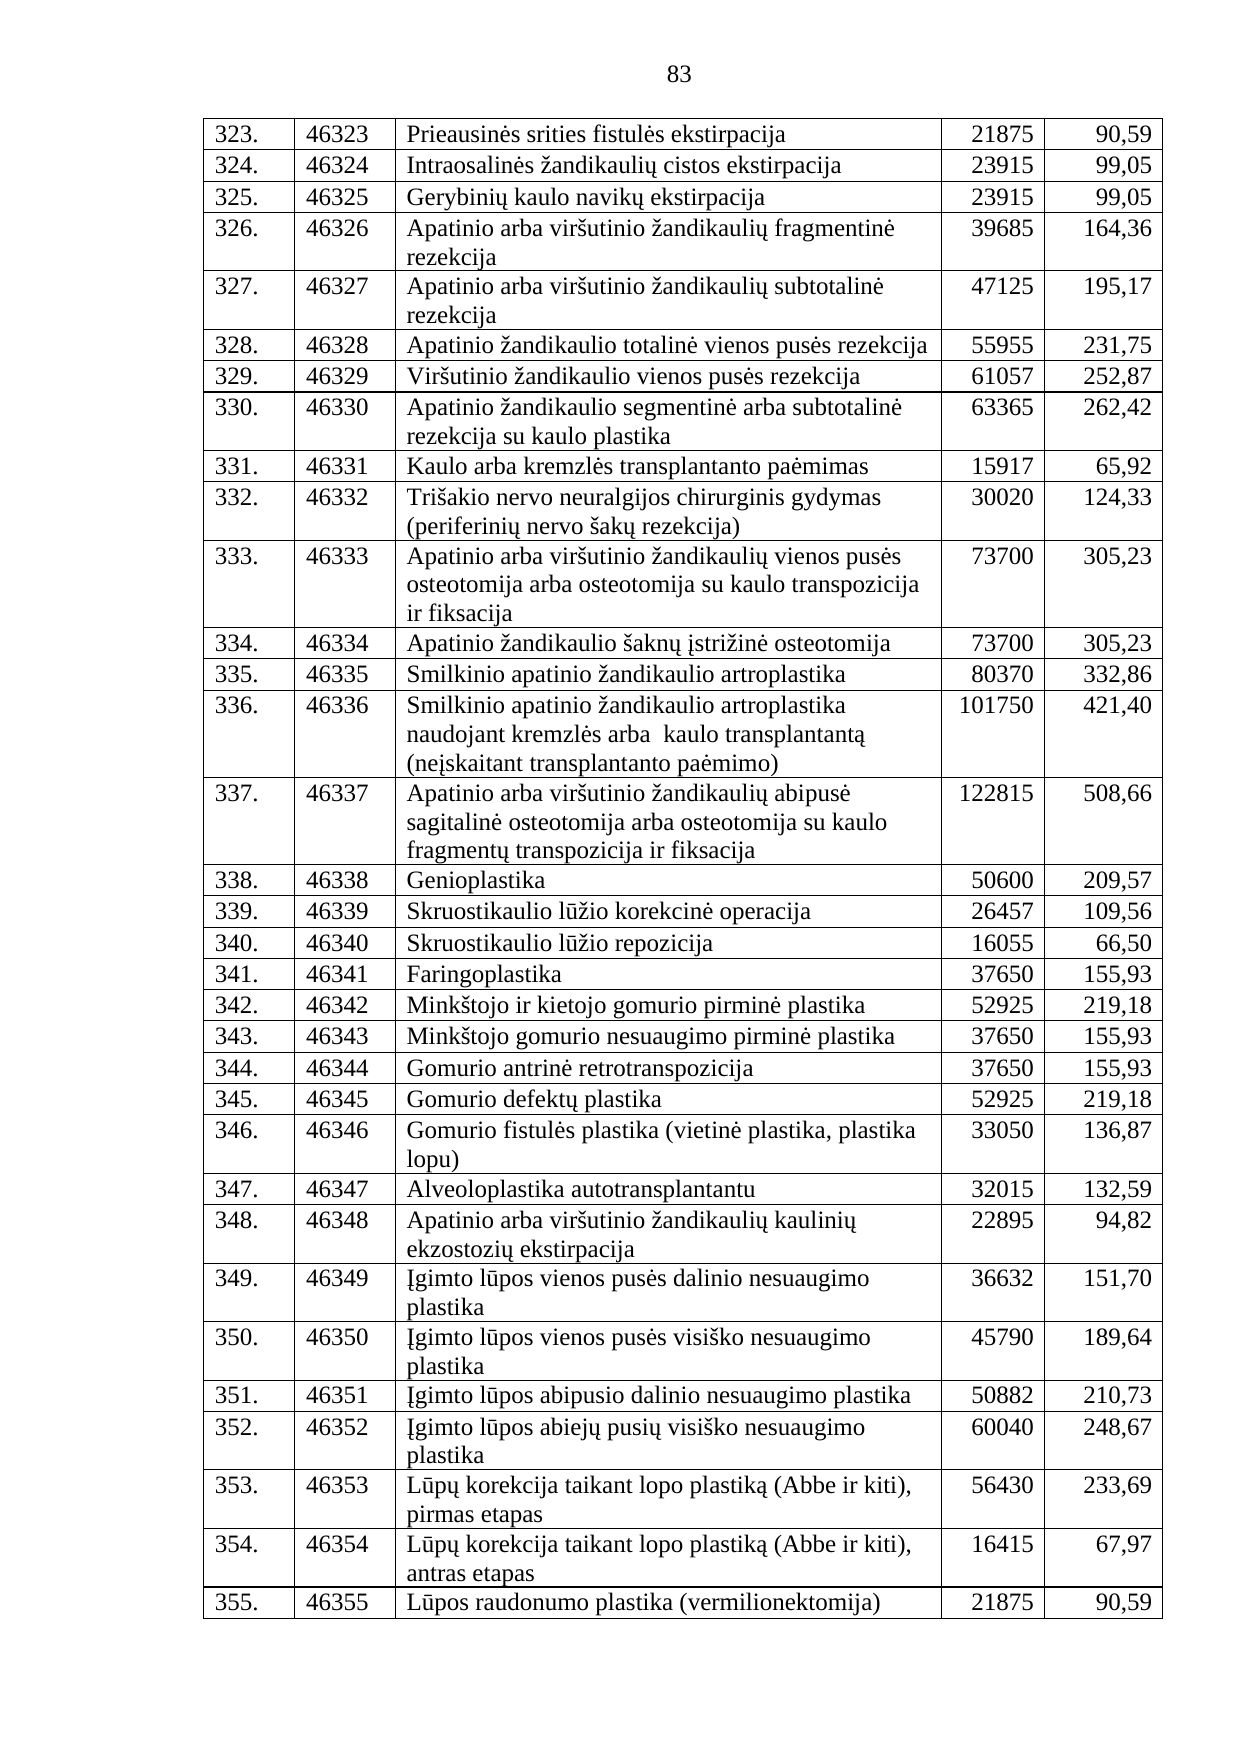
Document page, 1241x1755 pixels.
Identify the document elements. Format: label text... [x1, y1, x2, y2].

table_cell [1163, 1380, 1240, 1411]
table_cell [1163, 777, 1240, 864]
table_cell 99,05 [1045, 150, 1162, 181]
table_cell 329. [204, 361, 294, 391]
table_cell [1163, 1020, 1240, 1052]
table_cell 46340 [295, 928, 395, 958]
table_cell Prieausinės srities fistulės ekstirpacija [396, 119, 941, 149]
table_cell [1163, 658, 1240, 689]
table_cell 46341 [295, 959, 395, 989]
table_cell Apatinio žandikaulio totalinė vienos pusės rezekcija [396, 330, 941, 360]
table_cell 50882 [942, 1381, 1044, 1411]
table_cell 151,70 [1045, 1264, 1162, 1321]
table_cell 248,67 [1045, 1412, 1162, 1469]
table_cell [1163, 450, 1240, 481]
table_cell 331. [204, 451, 294, 481]
table_cell 52925 [942, 990, 1044, 1020]
table_cell 340. [204, 928, 294, 958]
table_cell 46337 [295, 778, 395, 864]
table_cell 47125 [942, 271, 1044, 329]
table_cell 305,23 [1045, 628, 1162, 658]
table_cell Apatinio arba viršutinio žandikaulių vienos pusės osteotomija arba osteotomija su kaulo transpozicija ir fiksacija [396, 541, 941, 627]
table_cell 39685 [942, 213, 1044, 270]
table_cell Lūpų korekcija taikant lopo plastiką (Abbe ir kiti), antras etapas [396, 1529, 941, 1586]
table_cell 37650 [942, 1021, 1044, 1052]
table_cell 46346 [295, 1115, 395, 1173]
table_cell 335. [204, 659, 294, 689]
table_cell Gomurio defektų plastika [396, 1084, 941, 1114]
table_cell [1163, 1204, 1240, 1262]
table_cell 61057 [942, 361, 1044, 391]
table_cell 46329 [295, 361, 395, 391]
table_cell Apatinio žandikaulio šaknų įstrižinė osteotomija [396, 628, 941, 658]
table_cell [1163, 1114, 1240, 1173]
table_cell [1163, 1263, 1240, 1321]
table_cell 209,57 [1045, 865, 1162, 895]
table_cell Smilkinio apatinio žandikaulio artroplastika [396, 659, 941, 689]
table_cell 16055 [942, 928, 1044, 958]
table_cell 90,59 [1045, 1588, 1162, 1618]
table_cell 124,33 [1045, 482, 1162, 540]
table_cell 46353 [295, 1470, 395, 1528]
table_cell 94,82 [1045, 1205, 1162, 1262]
table_cell 46342 [295, 990, 395, 1020]
table_cell 46324 [295, 150, 395, 181]
table_cell 55955 [942, 330, 1044, 360]
table_cell 343. [204, 1021, 294, 1052]
table_cell 52925 [942, 1084, 1044, 1114]
table_cell 46325 [295, 182, 395, 212]
table_cell 305,23 [1045, 541, 1162, 627]
table_cell 352. [204, 1412, 294, 1469]
table_cell 346. [204, 1115, 294, 1173]
table_cell 46327 [295, 271, 395, 329]
table_cell 67,97 [1045, 1529, 1162, 1586]
table_cell 33050 [942, 1115, 1044, 1173]
table_cell 46349 [295, 1264, 395, 1321]
table_cell 353. [204, 1470, 294, 1528]
table_cell [1163, 1083, 1240, 1114]
table_cell [1163, 360, 1240, 391]
table_cell [1163, 927, 1240, 958]
table_cell Lūpų korekcija taikant lopo plastiką (Abbe ir kiti), pirmas etapas [396, 1470, 941, 1528]
table_cell 155,93 [1045, 1021, 1162, 1052]
table_cell 46328 [295, 330, 395, 360]
table_cell [1163, 864, 1240, 895]
table_cell 109,56 [1045, 896, 1162, 927]
table_cell 46351 [295, 1381, 395, 1411]
table_cell 50600 [942, 865, 1044, 895]
table_cell 46331 [295, 451, 395, 481]
table_cell [1163, 627, 1240, 658]
table_cell 46339 [295, 896, 395, 927]
table_cell 46332 [295, 482, 395, 540]
table_cell 233,69 [1045, 1470, 1162, 1528]
table_cell Skruostikaulio lūžio repozicija [396, 928, 941, 958]
table_cell 262,42 [1045, 393, 1162, 450]
table_cell 46345 [295, 1084, 395, 1114]
table_cell 327. [204, 271, 294, 329]
table_cell [1163, 540, 1240, 627]
table_cell 336. [204, 691, 294, 777]
table_cell 21875 [942, 119, 1044, 149]
table_cell 26457 [942, 896, 1044, 927]
table_cell 122815 [942, 778, 1044, 864]
table_cell 23915 [942, 182, 1044, 212]
table_cell [1163, 329, 1240, 360]
table_cell 46347 [295, 1174, 395, 1204]
table_cell 349. [204, 1264, 294, 1321]
table_cell Alveoloplastika autotransplantantu [396, 1174, 941, 1204]
table_cell 421,40 [1045, 691, 1162, 777]
table_cell 195,17 [1045, 271, 1162, 329]
table_cell [1163, 1173, 1240, 1204]
table_cell 337. [204, 778, 294, 864]
table_cell 80370 [942, 659, 1044, 689]
table_cell [1163, 1586, 1240, 1618]
table_cell Įgimto lūpos abiejų pusių visiško nesuaugimo plastika [396, 1412, 941, 1469]
table_cell 189,64 [1045, 1322, 1162, 1379]
table_cell Apatinio arba viršutinio žandikaulių fragmentinė rezekcija [396, 213, 941, 270]
table_cell 333. [204, 541, 294, 627]
table_cell 210,73 [1045, 1381, 1162, 1411]
table_cell Apatinio arba viršutinio žandikaulių abipusė sagitalinė osteotomija arba osteotomija su kaulo fragmentų transpozicija ir fiksacija [396, 778, 941, 864]
table_cell 73700 [942, 541, 1044, 627]
table_cell 326. [204, 213, 294, 270]
table_cell 341. [204, 959, 294, 989]
table_cell 46352 [295, 1412, 395, 1469]
table_cell 136,87 [1045, 1115, 1162, 1173]
table_cell 508,66 [1045, 778, 1162, 864]
table_cell 73700 [942, 628, 1044, 658]
table_cell 65,92 [1045, 451, 1162, 481]
table_cell 328. [204, 330, 294, 360]
table_cell 56430 [942, 1470, 1044, 1528]
table_cell [1163, 270, 1240, 329]
table_cell 37650 [942, 1053, 1044, 1083]
table_cell Gomurio fistulės plastika (vietinė plastika, plastika lopu) [396, 1115, 941, 1173]
table_cell 22895 [942, 1205, 1044, 1262]
table_cell [1163, 895, 1240, 927]
table_cell Apatinio arba viršutinio žandikaulių kaulinių ekzostozių ekstirpacija [396, 1205, 941, 1262]
table_cell 219,18 [1045, 990, 1162, 1020]
table_cell 231,75 [1045, 330, 1162, 360]
table_cell 334. [204, 628, 294, 658]
table_cell 90,59 [1045, 119, 1162, 149]
table_cell 30020 [942, 482, 1044, 540]
table_cell 46335 [295, 659, 395, 689]
table_cell Viršutinio žandikaulio vienos pusės rezekcija [396, 361, 941, 391]
table_cell [1163, 1528, 1240, 1586]
table_cell 46355 [295, 1588, 395, 1618]
table_cell 46326 [295, 213, 395, 270]
table_cell 45790 [942, 1322, 1044, 1379]
table_cell Faringoplastika [396, 959, 941, 989]
table_cell 338. [204, 865, 294, 895]
table_cell 355. [204, 1588, 294, 1618]
table_cell 46344 [295, 1053, 395, 1083]
table_cell 46350 [295, 1322, 395, 1379]
table_cell [1163, 1321, 1240, 1379]
table_cell Įgimto lūpos abipusio dalinio nesuaugimo plastika [396, 1381, 941, 1411]
table_cell 101750 [942, 691, 1044, 777]
table_cell 348. [204, 1205, 294, 1262]
table_cell 345. [204, 1084, 294, 1114]
table_cell 46323 [295, 119, 395, 149]
table_cell 60040 [942, 1412, 1044, 1469]
table_cell 354. [204, 1529, 294, 1586]
table_cell 351. [204, 1381, 294, 1411]
table_cell 342. [204, 990, 294, 1020]
table_cell Gomurio antrinė retrotranspozicija [396, 1053, 941, 1083]
table_cell 323. [204, 119, 294, 149]
table_cell Įgimto lūpos vienos pusės dalinio nesuaugimo plastika [396, 1264, 941, 1321]
table_cell [1163, 481, 1240, 540]
table_cell Skruostikaulio lūžio korekcinė operacija [396, 896, 941, 927]
table_cell 46354 [295, 1529, 395, 1586]
table_cell Gerybinių kaulo navikų ekstirpacija [396, 182, 941, 212]
table_cell Lūpos raudonumo plastika (vermilionektomija) [396, 1588, 941, 1618]
table_cell 99,05 [1045, 182, 1162, 212]
table_cell 325. [204, 182, 294, 212]
table_cell Įgimto lūpos vienos pusės visiško nesuaugimo plastika [396, 1322, 941, 1379]
table_cell [1163, 1469, 1240, 1528]
table_cell Minkštojo ir kietojo gomurio pirminė plastika [396, 990, 941, 1020]
table_cell Minkštojo gomurio nesuaugimo pirminė plastika [396, 1021, 941, 1052]
table_cell 252,87 [1045, 361, 1162, 391]
table_cell 32015 [942, 1174, 1044, 1204]
table_cell 21875 [942, 1588, 1044, 1618]
table_cell 23915 [942, 150, 1044, 181]
table_cell 46348 [295, 1205, 395, 1262]
table_cell 330. [204, 393, 294, 450]
table_cell 46330 [295, 393, 395, 450]
table_cell [1163, 958, 1240, 989]
table_cell 324. [204, 150, 294, 181]
table_cell 155,93 [1045, 1053, 1162, 1083]
table_cell 164,36 [1045, 213, 1162, 270]
table_cell 344. [204, 1053, 294, 1083]
table_cell [1163, 391, 1240, 450]
table_cell 63365 [942, 393, 1044, 450]
table_cell 332. [204, 482, 294, 540]
table_cell 36632 [942, 1264, 1044, 1321]
table_cell [1163, 149, 1240, 181]
table_cell 339. [204, 896, 294, 927]
table_cell [1163, 181, 1240, 212]
table_cell 37650 [942, 959, 1044, 989]
table_cell Genioplastika [396, 865, 941, 895]
table_cell 347. [204, 1174, 294, 1204]
table_cell 332,86 [1045, 659, 1162, 689]
table_cell [1163, 989, 1240, 1020]
table_cell [1163, 690, 1240, 777]
table_cell 219,18 [1045, 1084, 1162, 1114]
table_cell 155,93 [1045, 959, 1162, 989]
table_cell 15917 [942, 451, 1044, 481]
table_cell Trišakio nervo neuralgijos chirurginis gydymas (periferinių nervo šakų rezekcija) [396, 482, 941, 540]
table_cell 132,59 [1045, 1174, 1162, 1204]
table_cell Smilkinio apatinio žandikaulio artroplastika naudojant kremzlės arba kaulo transplantantą (neįskaitant transplantanto paėmimo) [396, 691, 941, 777]
table_cell Apatinio arba viršutinio žandikaulių subtotalinė rezekcija [396, 271, 941, 329]
table_cell [1163, 1052, 1240, 1083]
table_cell 46338 [295, 865, 395, 895]
table_cell 350. [204, 1322, 294, 1379]
table_cell 46334 [295, 628, 395, 658]
table_cell Kaulo arba kremzlės transplantanto paėmimas [396, 451, 941, 481]
table_cell 66,50 [1045, 928, 1162, 958]
table_cell [1163, 1411, 1240, 1469]
table_cell [1163, 212, 1240, 270]
table_cell Intraosalinės žandikaulių cistos ekstirpacija [396, 150, 941, 181]
table_cell 46333 [295, 541, 395, 627]
table_cell [1163, 118, 1240, 149]
table_cell 16415 [942, 1529, 1044, 1586]
table_cell 46343 [295, 1021, 395, 1052]
table_cell 46336 [295, 691, 395, 777]
table_cell Apatinio žandikaulio segmentinė arba subtotalinė rezekcija su kaulo plastika [396, 393, 941, 450]
